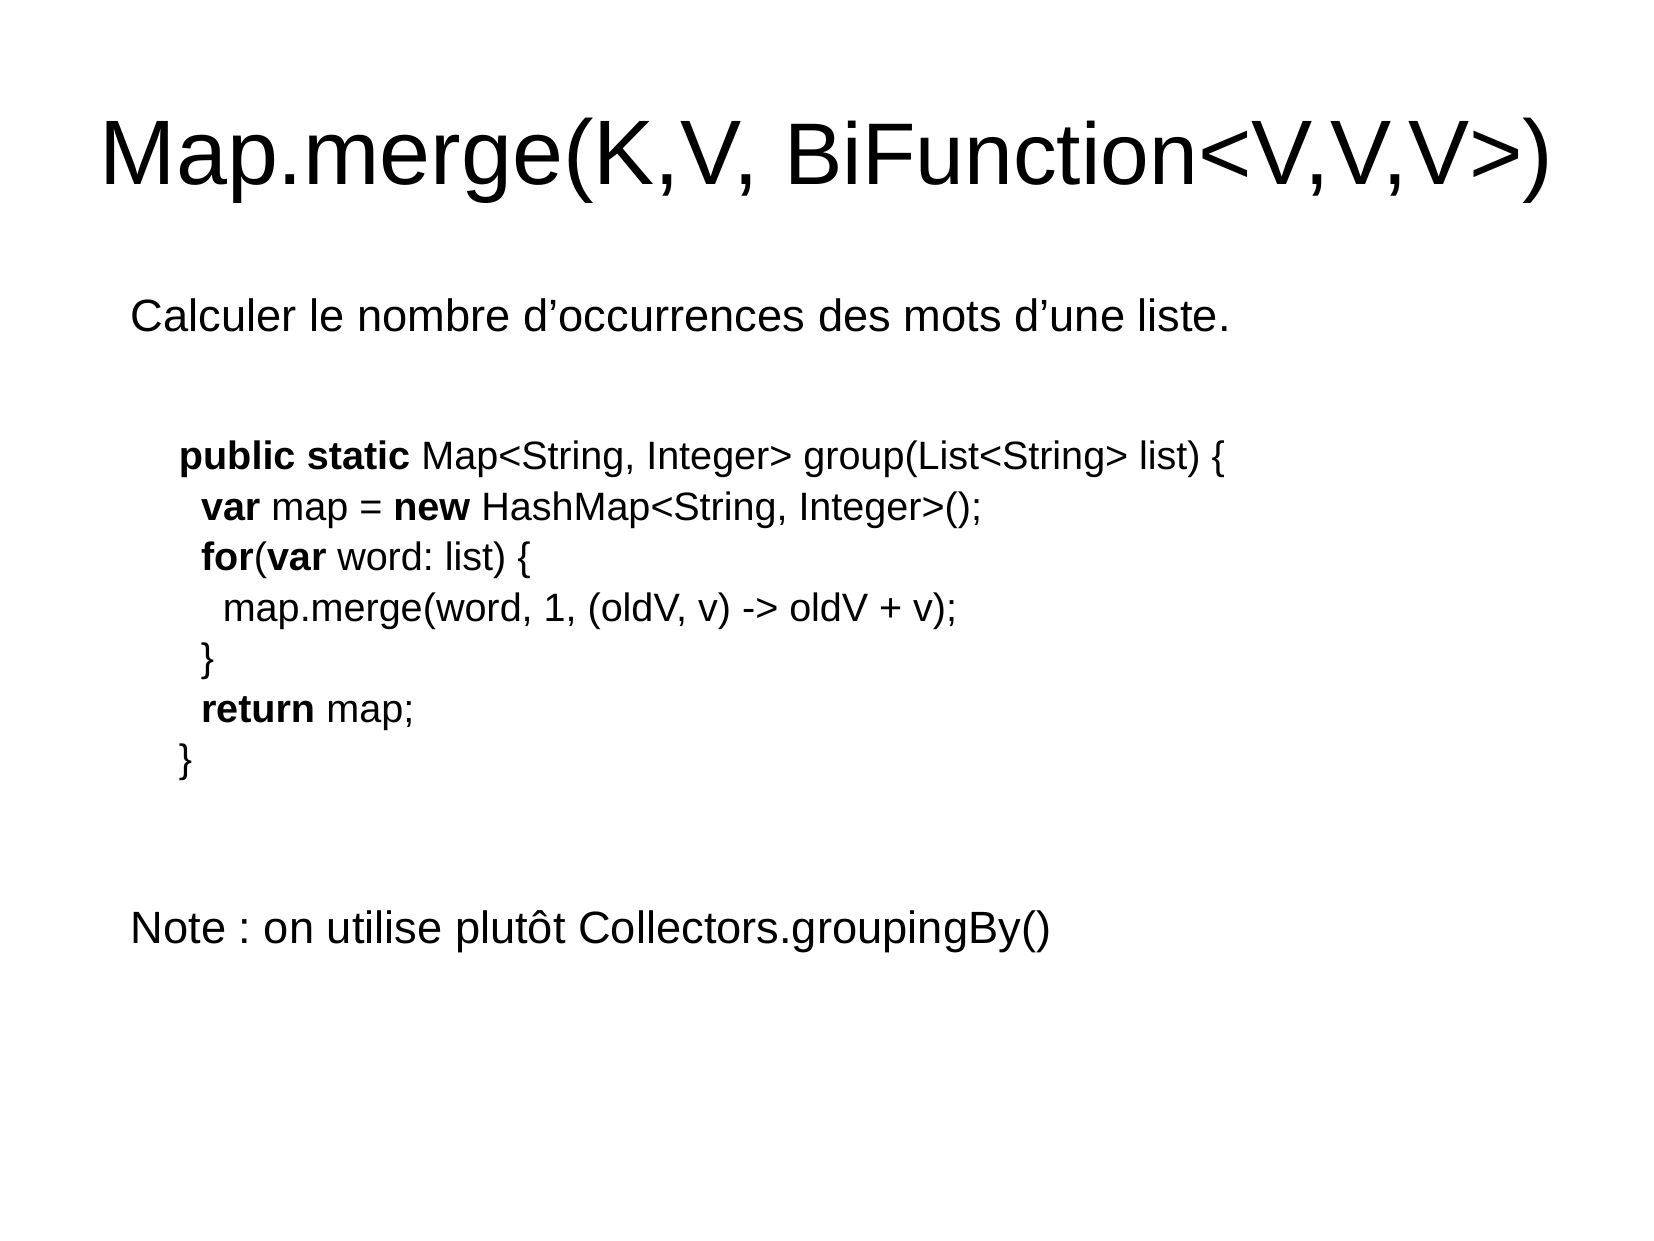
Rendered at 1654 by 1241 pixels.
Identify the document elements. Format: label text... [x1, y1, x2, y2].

list Calculer le nombre d’occurrences des mots d’une liste. public static Map<String, Integer> group(List<String> list) { var map = new HashMap<String, Integer>(); for(var word: list) { map.merge(word, 1, (oldV, v) -> oldV + v); } return map; } Note : on utilise plutôt Collectors.groupingBy() [82, 290, 1606, 1010]
title Map.merge(K,V, BiFunction<V,V,V>) [82, 49, 1571, 257]
